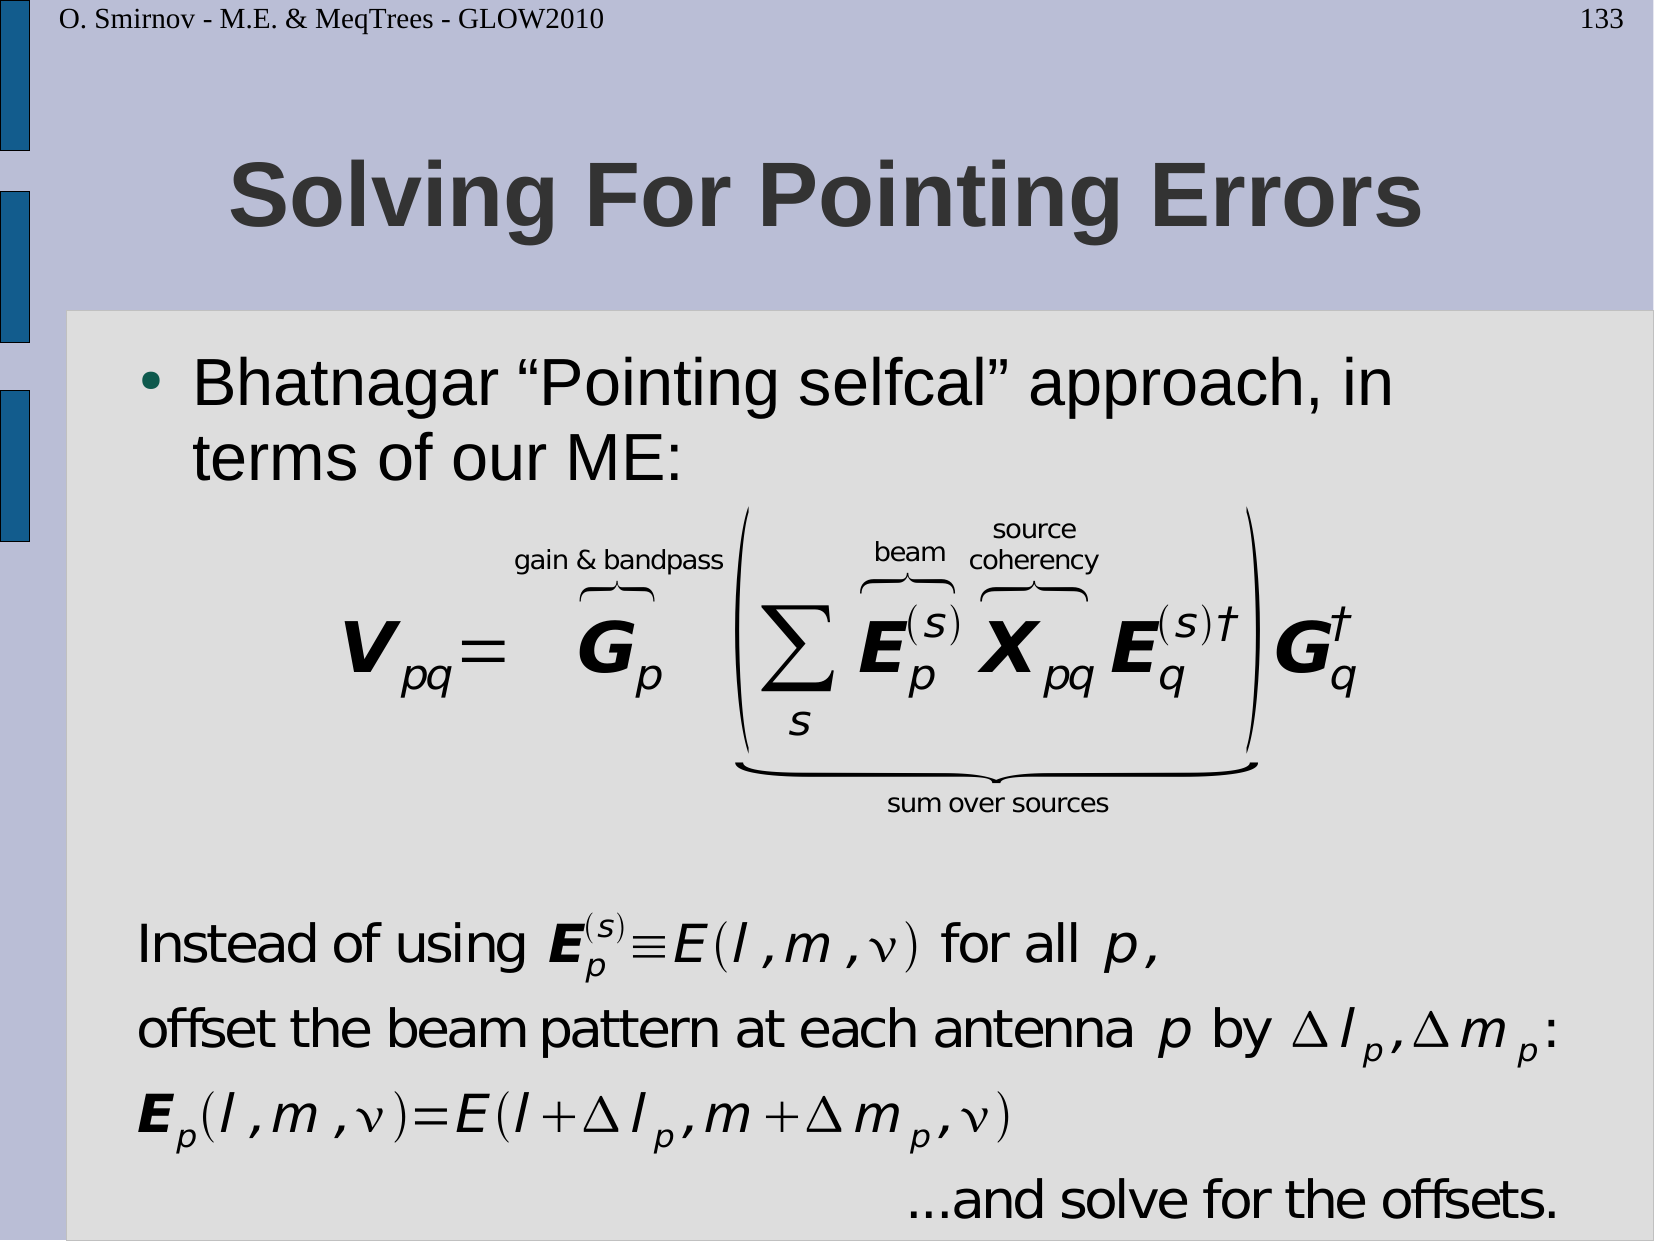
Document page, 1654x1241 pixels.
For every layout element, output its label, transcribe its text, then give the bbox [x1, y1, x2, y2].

chart [129, 501, 1565, 1234]
list Bhatnagar “Pointing selfcal” approach, in terms of our ME: [121, 344, 1534, 1127]
title Solving For Pointing Errors [121, 91, 1534, 299]
